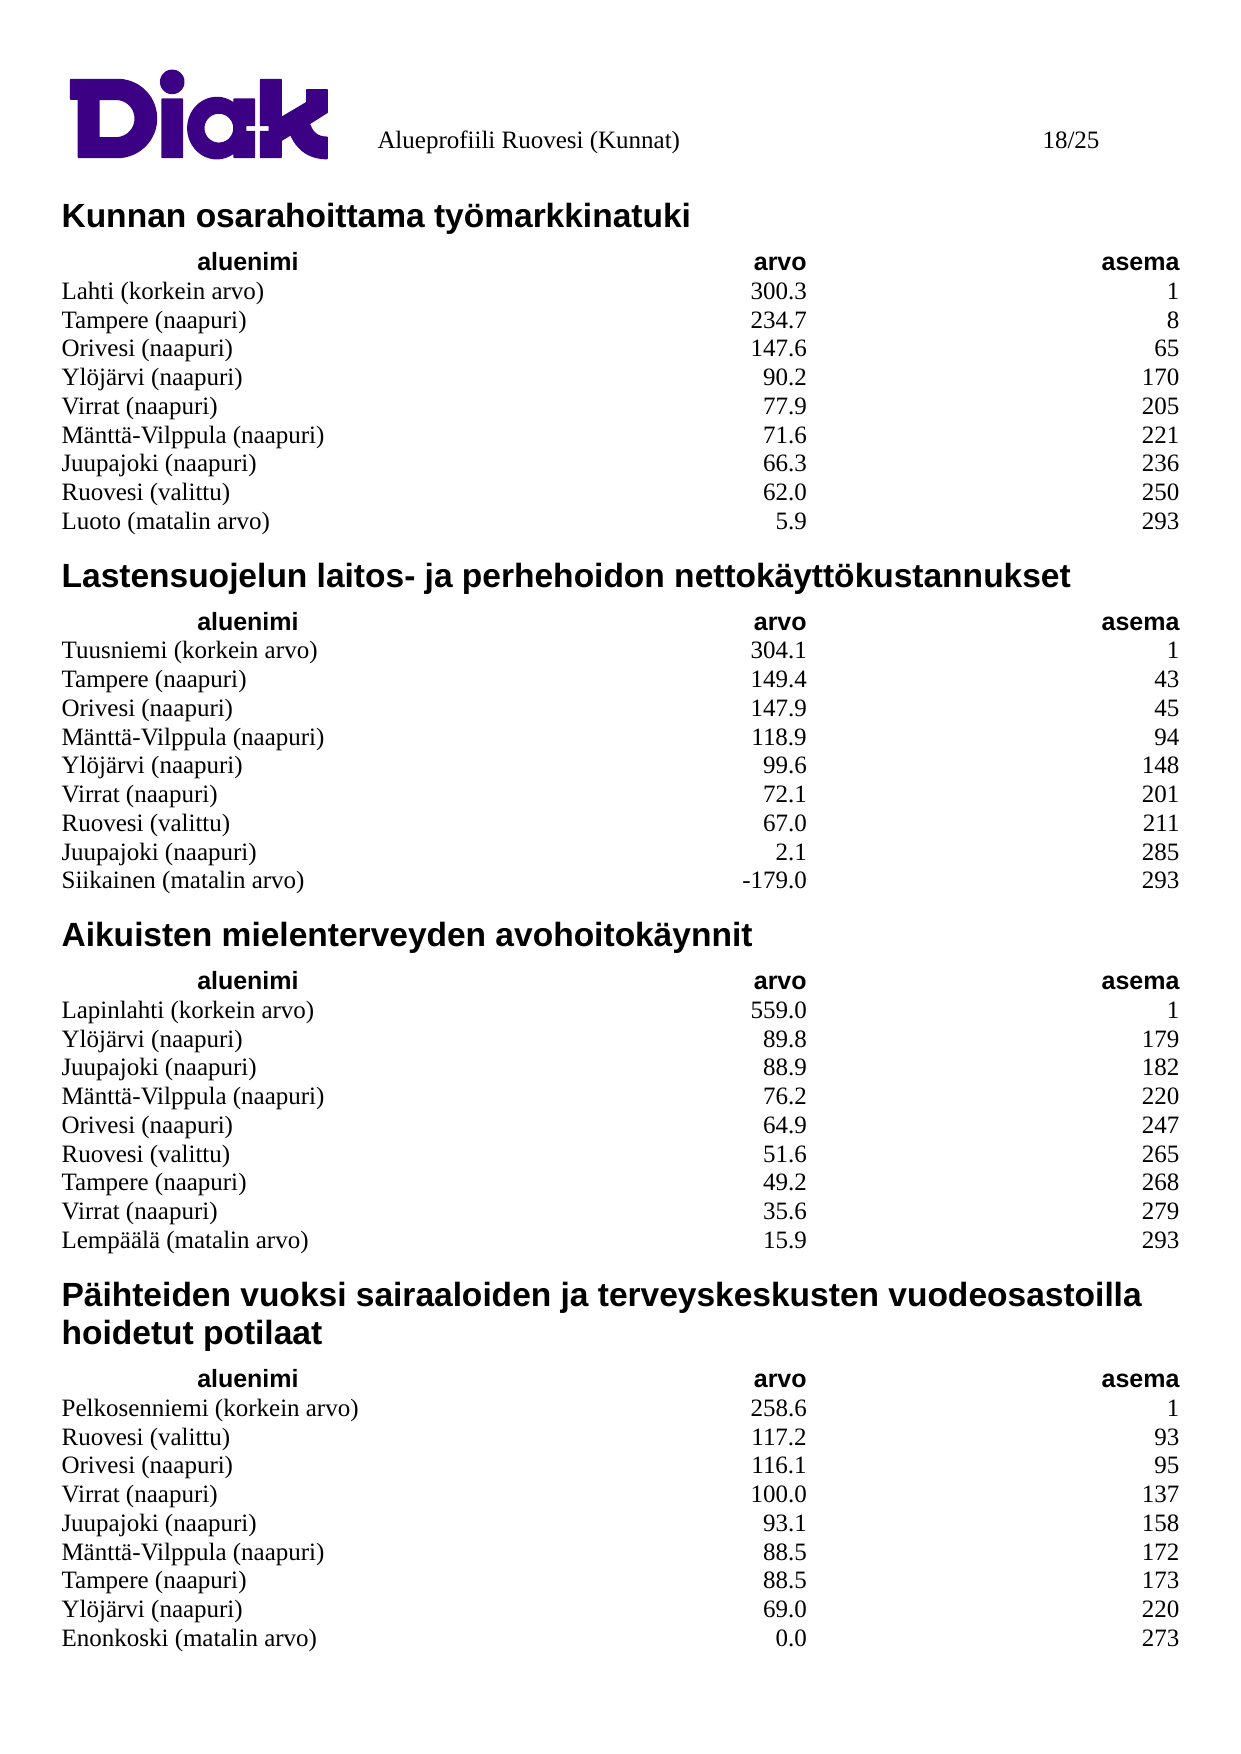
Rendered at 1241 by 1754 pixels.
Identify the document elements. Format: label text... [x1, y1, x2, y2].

table_cell Luoto (matalin arvo) [61, 506, 434, 535]
table_cell Ruovesi (valittu) [61, 808, 434, 837]
table_cell 179 [806, 1024, 1179, 1052]
table_cell 64.9 [434, 1110, 806, 1139]
table_cell 285 [806, 837, 1179, 866]
table_cell 117.2 [434, 1422, 806, 1451]
table_cell 88.5 [434, 1537, 806, 1566]
table_cell -179.0 [434, 866, 806, 894]
table_cell Orivesi (naapuri) [61, 334, 434, 362]
table_cell Ylöjärvi (naapuri) [61, 1024, 434, 1052]
table_cell Virrat (naapuri) [61, 779, 434, 808]
subtitle Kunnan osarahoittama työmarkkinatuki [61, 196, 1179, 235]
table_cell 67.0 [434, 808, 806, 837]
table_cell 1 [806, 636, 1179, 664]
table_cell 1 [806, 1393, 1179, 1422]
table_cell 90.2 [434, 362, 806, 391]
table_header arvo [434, 607, 806, 636]
table_header aluenimi [61, 607, 434, 636]
table_header asema [806, 1364, 1179, 1393]
table_cell 293 [806, 866, 1179, 894]
subtitle Päihteiden vuoksi sairaaloiden ja terveyskeskusten vuodeosastoilla hoidetut potilaat [61, 1274, 1179, 1352]
table_cell 66.3 [434, 449, 806, 477]
table_cell Pelkosenniemi (korkein arvo) [61, 1393, 434, 1422]
table_cell Ruovesi (valittu) [61, 1422, 434, 1451]
table_cell Siikainen (matalin arvo) [61, 866, 434, 894]
table_cell 147.9 [434, 693, 806, 722]
table_cell 304.1 [434, 636, 806, 664]
table_cell 8 [806, 305, 1179, 333]
table_cell 279 [806, 1196, 1179, 1225]
table_cell 293 [806, 1225, 1179, 1254]
table_cell 1 [806, 995, 1179, 1024]
table_header asema [806, 247, 1179, 276]
table_cell Juupajoki (naapuri) [61, 449, 434, 477]
table_cell Ylöjärvi (naapuri) [61, 362, 434, 391]
table_cell 236 [806, 449, 1179, 477]
table_cell 182 [806, 1053, 1179, 1081]
table_cell 221 [806, 420, 1179, 448]
table_cell Lempäälä (matalin arvo) [61, 1225, 434, 1254]
table_cell Orivesi (naapuri) [61, 1451, 434, 1479]
table_cell 247 [806, 1110, 1179, 1139]
table_header aluenimi [61, 1364, 434, 1393]
table_cell 5.9 [434, 506, 806, 535]
table_cell Virrat (naapuri) [61, 1196, 434, 1225]
table_cell Ruovesi (valittu) [61, 1139, 434, 1167]
table_cell 116.1 [434, 1451, 806, 1479]
table_cell Tuusniemi (korkein arvo) [61, 636, 434, 664]
subtitle Lastensuojelun laitos- ja perhehoidon nettokäyttökustannukset [61, 556, 1179, 594]
table_cell 88.5 [434, 1566, 806, 1594]
table_cell 1 [806, 276, 1179, 305]
table_header arvo [434, 247, 806, 276]
table_cell 172 [806, 1537, 1179, 1566]
table_cell 45 [806, 693, 1179, 722]
table_header aluenimi [61, 966, 434, 995]
table_cell 89.8 [434, 1024, 806, 1052]
table_header asema [806, 607, 1179, 636]
table_cell 250 [806, 477, 1179, 506]
table_cell Juupajoki (naapuri) [61, 1053, 434, 1081]
table_cell Orivesi (naapuri) [61, 693, 434, 722]
table_cell Juupajoki (naapuri) [61, 1508, 434, 1537]
table_cell 268 [806, 1168, 1179, 1196]
table_cell 205 [806, 391, 1179, 420]
table_cell 220 [806, 1594, 1179, 1623]
table_cell 559.0 [434, 995, 806, 1024]
table_cell Orivesi (naapuri) [61, 1110, 434, 1139]
table_cell Mänttä-Vilppula (naapuri) [61, 420, 434, 448]
table_cell 49.2 [434, 1168, 806, 1196]
table_cell Ylöjärvi (naapuri) [61, 751, 434, 779]
table_cell Tampere (naapuri) [61, 664, 434, 693]
table_cell 69.0 [434, 1594, 806, 1623]
table_cell 35.6 [434, 1196, 806, 1225]
table_cell Mänttä-Vilppula (naapuri) [61, 1537, 434, 1566]
table_cell 201 [806, 779, 1179, 808]
table_cell 147.6 [434, 334, 806, 362]
table_cell 88.9 [434, 1053, 806, 1081]
table_cell 77.9 [434, 391, 806, 420]
table_cell 72.1 [434, 779, 806, 808]
table_cell 173 [806, 1566, 1179, 1594]
table_cell 71.6 [434, 420, 806, 448]
table_cell 93.1 [434, 1508, 806, 1537]
table_cell Ylöjärvi (naapuri) [61, 1594, 434, 1623]
table_cell 99.6 [434, 751, 806, 779]
table_cell 170 [806, 362, 1179, 391]
table_cell Tampere (naapuri) [61, 305, 434, 333]
table_cell Enonkoski (matalin arvo) [61, 1623, 434, 1652]
table_cell 118.9 [434, 722, 806, 751]
table_cell Tampere (naapuri) [61, 1566, 434, 1594]
table_cell Virrat (naapuri) [61, 391, 434, 420]
table_header aluenimi [61, 247, 434, 276]
table_cell 148 [806, 751, 1179, 779]
table_cell 234.7 [434, 305, 806, 333]
table_cell 211 [806, 808, 1179, 837]
subtitle Aikuisten mielenterveyden avohoitokäynnit [61, 915, 1179, 954]
table_header arvo [434, 1364, 806, 1393]
table_cell Mänttä-Vilppula (naapuri) [61, 1081, 434, 1110]
table_cell 300.3 [434, 276, 806, 305]
table_cell 0.0 [434, 1623, 806, 1652]
table_cell Juupajoki (naapuri) [61, 837, 434, 866]
table_cell 137 [806, 1479, 1179, 1508]
table_cell 62.0 [434, 477, 806, 506]
table_cell Lapinlahti (korkein arvo) [61, 995, 434, 1024]
table_cell Virrat (naapuri) [61, 1479, 434, 1508]
table_cell 76.2 [434, 1081, 806, 1110]
table_cell 2.1 [434, 837, 806, 866]
table_cell Lahti (korkein arvo) [61, 276, 434, 305]
table_cell 158 [806, 1508, 1179, 1537]
table_cell 94 [806, 722, 1179, 751]
table_cell 293 [806, 506, 1179, 535]
table_cell 149.4 [434, 664, 806, 693]
table_cell Ruovesi (valittu) [61, 477, 434, 506]
table_header arvo [434, 966, 806, 995]
table_cell 258.6 [434, 1393, 806, 1422]
table_cell 65 [806, 334, 1179, 362]
table_cell 100.0 [434, 1479, 806, 1508]
table_header asema [806, 966, 1179, 995]
table_cell 95 [806, 1451, 1179, 1479]
table_cell Tampere (naapuri) [61, 1168, 434, 1196]
table_cell 15.9 [434, 1225, 806, 1254]
table_cell 51.6 [434, 1139, 806, 1167]
table_cell 93 [806, 1422, 1179, 1451]
table_cell Mänttä-Vilppula (naapuri) [61, 722, 434, 751]
table_cell 220 [806, 1081, 1179, 1110]
table_cell 43 [806, 664, 1179, 693]
table_cell 265 [806, 1139, 1179, 1167]
table_cell 273 [806, 1623, 1179, 1652]
